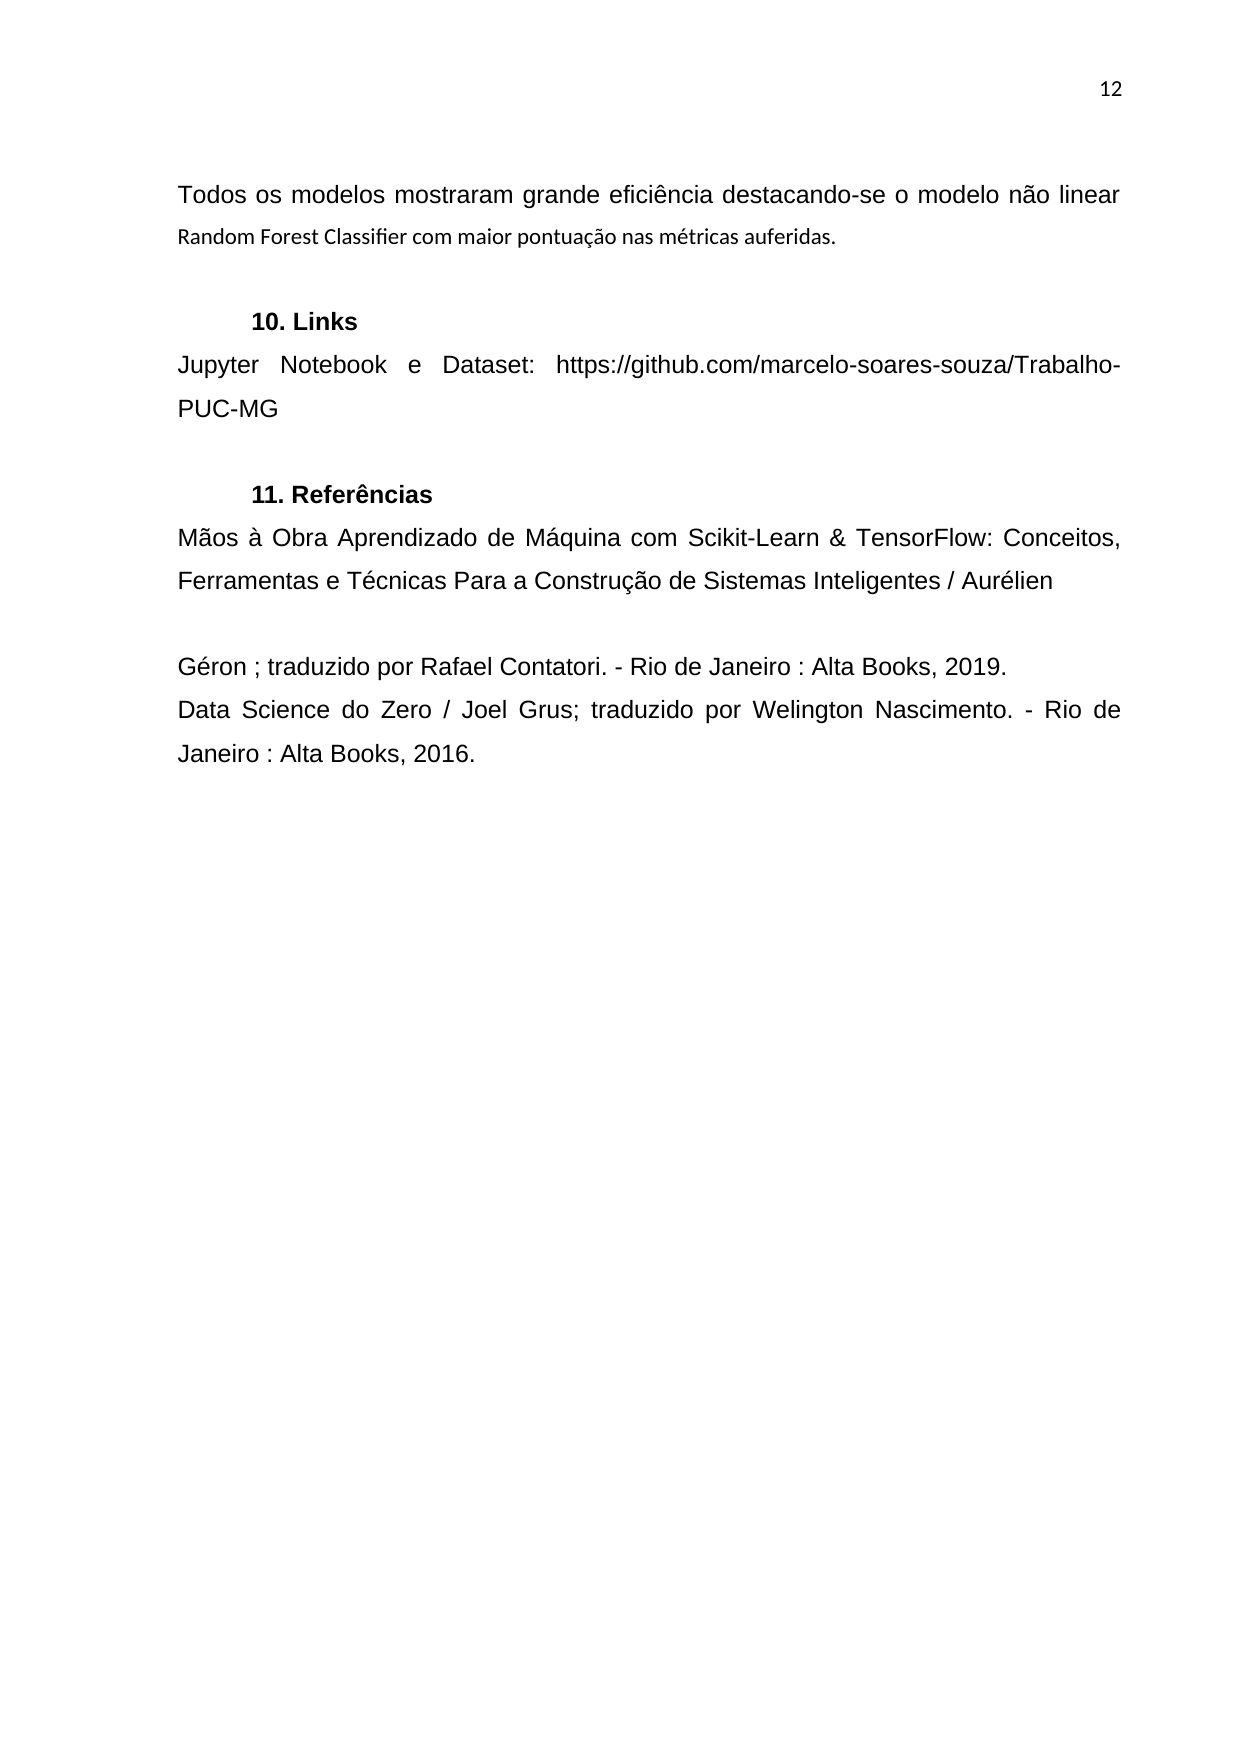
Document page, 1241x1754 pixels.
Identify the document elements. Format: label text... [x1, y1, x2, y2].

subtitle 11. Referências [177, 480, 1122, 509]
text Mãos à Obra Aprendizado de Máquina com Scikit-Learn & TensorFlow: Conceitos, Ferramentas e Técnicas Para a Construção de Sistemas Inteligentes / Aurélien [177, 523, 1122, 595]
text Todos os modelos mostraram grande eficiência destacando-se o modelo não linear Random Forest Classifier com maior pontuação nas métricas auferidas. [177, 179, 1122, 250]
text Géron ; traduzido por Rafael Contatori. - Rio de Janeiro : Alta Books, 2019. [177, 652, 1122, 681]
text Jupyter Notebook e Dataset: https://github.com/marcelo-soares-souza/Trabalho-PUC-MG [177, 351, 1122, 422]
subtitle 10. Links [177, 307, 1122, 336]
text Data Science do Zero / Joel Grus; traduzido por Welington Nascimento. - Rio de Janeiro : Alta Books, 2016. [177, 696, 1122, 767]
